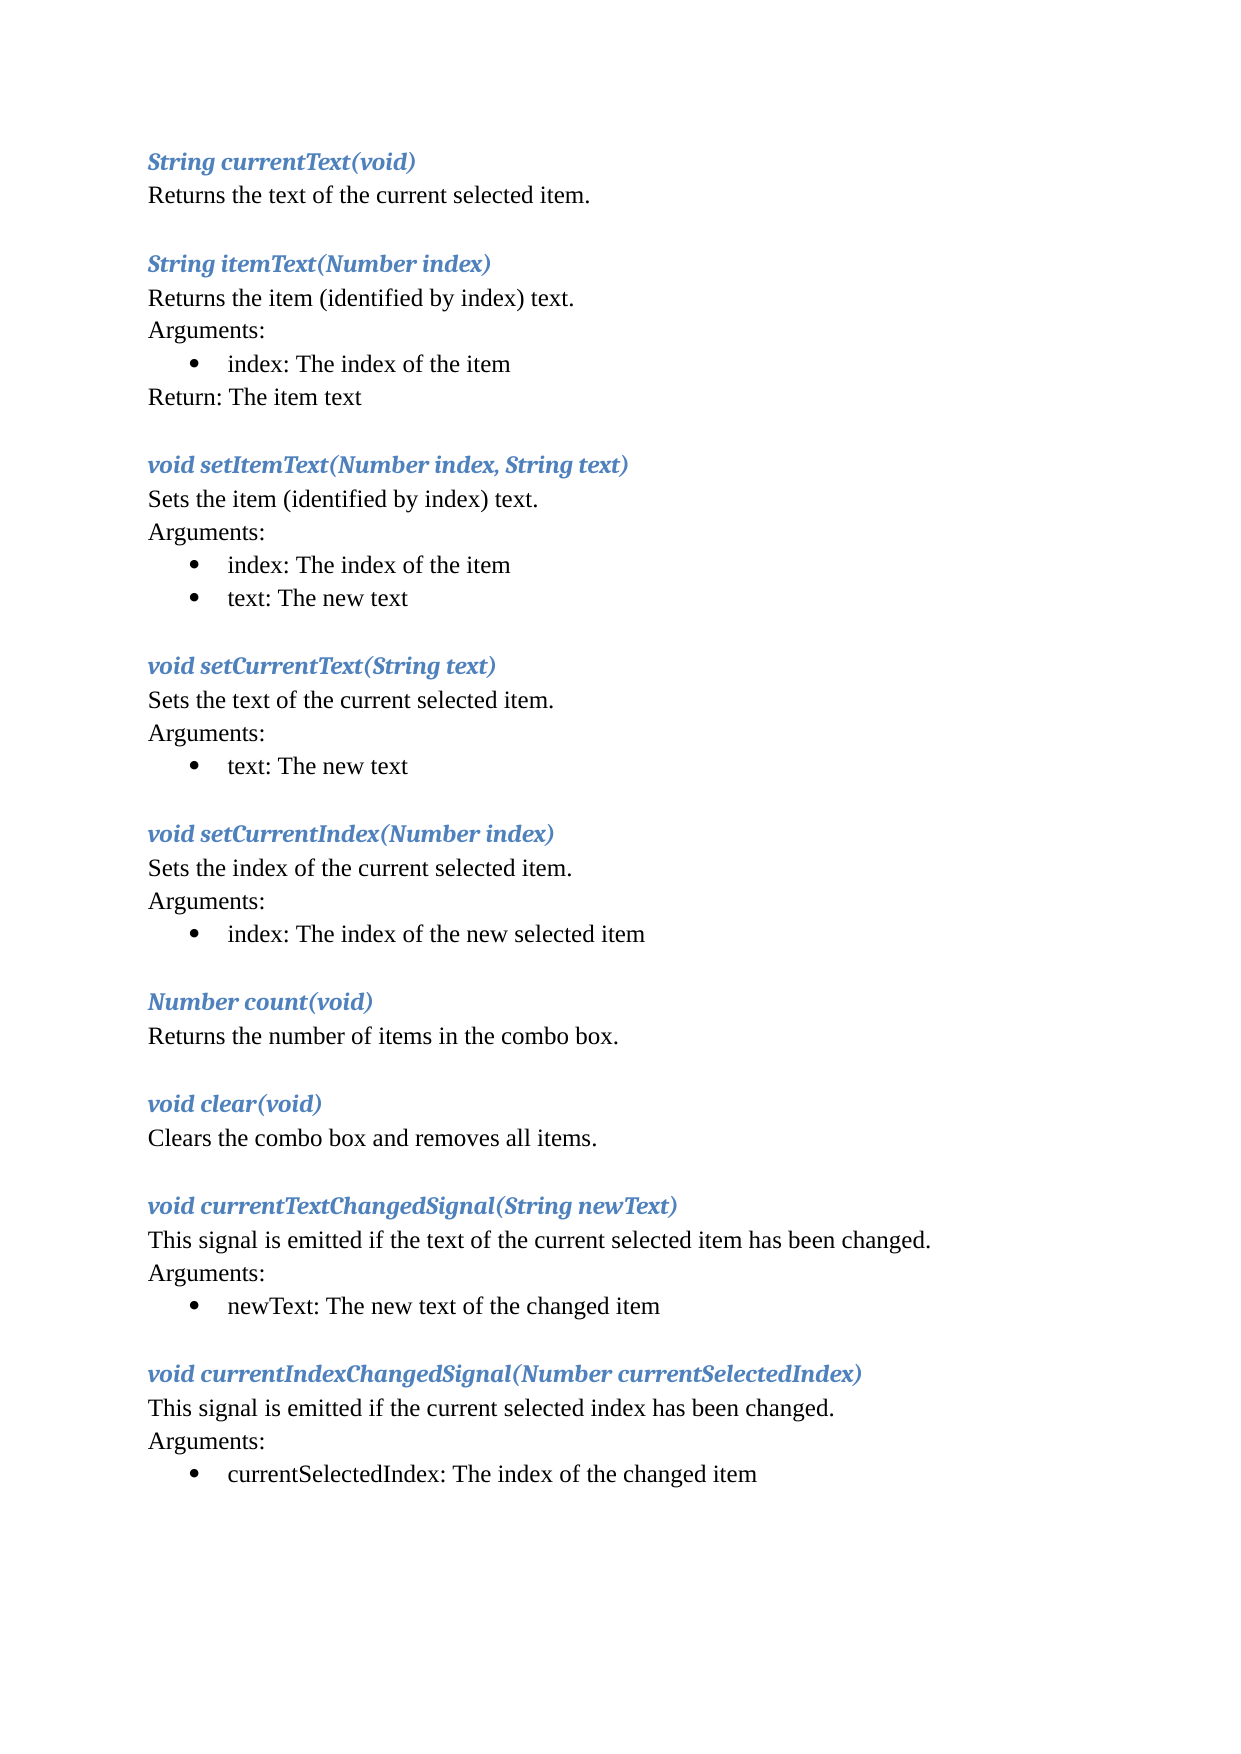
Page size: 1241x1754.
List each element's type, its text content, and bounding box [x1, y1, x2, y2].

text Returns the text of the current selected item. [148, 181, 1093, 209]
text Arguments: [148, 718, 1093, 746]
subtitle String itemText(Number index) [148, 249, 1093, 278]
subtitle Number count(void) [148, 988, 1093, 1016]
text This signal is emitted if the current selected index has been changed. [148, 1393, 1093, 1421]
text Arguments: [148, 886, 1093, 914]
subtitle void setItemText(Number index, String text) [148, 451, 1093, 479]
text Return: The item text [148, 382, 1093, 410]
text This signal is emitted if the text of the current selected item has been changed. [148, 1225, 1093, 1253]
text Sets the text of the current selected item. [148, 685, 1093, 713]
text Clears the combo box and removes all items. [148, 1123, 1093, 1151]
list index: The index of the item [190, 349, 1093, 377]
subtitle void currentTextChangedSignal(String newText) [148, 1192, 1093, 1220]
list text: The new text [190, 583, 1093, 611]
subtitle void setCurrentIndex(Number index) [148, 820, 1093, 848]
text Arguments: [148, 1258, 1093, 1286]
subtitle void setCurrentText(String text) [148, 652, 1093, 680]
text Arguments: [148, 1426, 1093, 1454]
subtitle String currentText(void) [148, 148, 1093, 176]
list index: The index of the item [190, 550, 1093, 578]
text Arguments: [148, 517, 1093, 545]
text Returns the number of items in the combo box. [148, 1021, 1093, 1049]
list newText: The new text of the changed item [190, 1291, 1093, 1319]
text Sets the item (identified by index) text. [148, 484, 1093, 512]
text Arguments: [148, 316, 1093, 344]
list currentSelectedIndex: The index of the changed item [190, 1459, 1093, 1487]
text Returns the item (identified by index) text. [148, 283, 1093, 311]
text Sets the index of the current selected item. [148, 853, 1093, 881]
subtitle void clear(void) [148, 1090, 1093, 1118]
list text: The new text [190, 751, 1093, 779]
subtitle void currentIndexChangedSignal(Number currentSelectedIndex) [148, 1360, 1093, 1388]
list index: The index of the new selected item [190, 919, 1093, 947]
